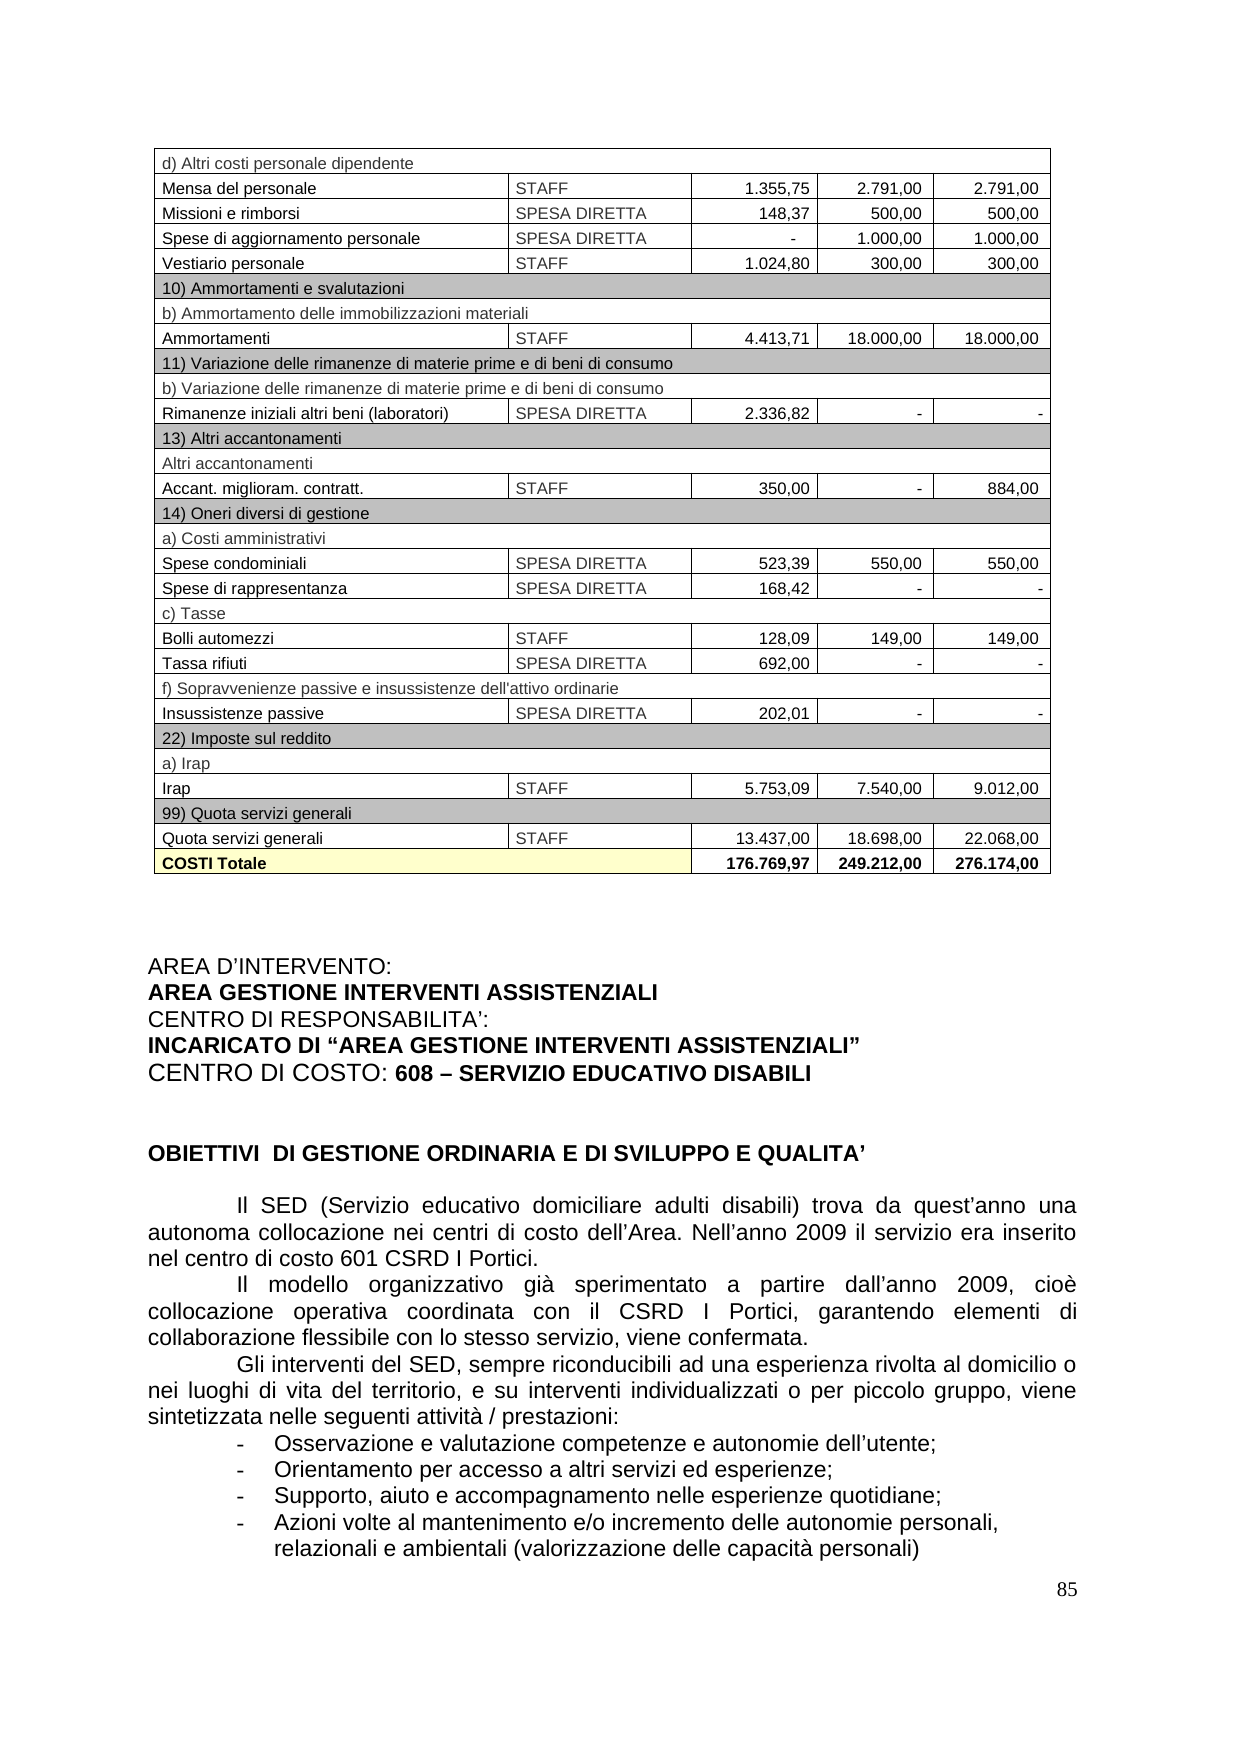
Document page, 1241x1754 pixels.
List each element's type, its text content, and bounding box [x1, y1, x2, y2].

table_cell Altri accantonamenti [155, 449, 1050, 473]
table_cell 168,42 [692, 574, 817, 598]
table_cell STAFF [509, 624, 691, 648]
table_cell 4.413,71 [692, 324, 817, 348]
table_cell f) Sopravvenienze passive e insussistenze dell'attivo ordinarie [155, 674, 1050, 698]
text Gli interventi del SED, sempre riconducibili ad una esperienza rivolta al domicilio o nei luoghi di vita del territorio, e su interventi individualizzati o per piccolo gruppo, viene sintetizzata nelle seguenti attività / prestazioni: [148, 1351, 1078, 1429]
table_cell 300,00 [818, 249, 933, 273]
table_cell 128,09 [692, 624, 817, 648]
table_cell SPESA DIRETTA [509, 574, 691, 598]
table_cell 500,00 [934, 199, 1050, 223]
table_cell Accant. miglioram. contratt. [155, 474, 508, 498]
table_cell a) Costi amministrativi [155, 524, 1050, 548]
table_cell Irap [155, 774, 508, 798]
table_cell - [818, 699, 933, 723]
table_cell 202,01 [692, 699, 817, 723]
table_cell Bolli automezzi [155, 624, 508, 648]
table_cell Missioni e rimborsi [155, 199, 508, 223]
table_cell STAFF [509, 174, 691, 198]
table_cell SPESA DIRETTA [509, 699, 691, 723]
table_cell - [934, 649, 1050, 673]
table_cell - [934, 574, 1050, 598]
table_cell - [818, 649, 933, 673]
table_cell 500,00 [818, 199, 933, 223]
table_cell 1.000,00 [818, 224, 933, 248]
table_cell STAFF [509, 824, 691, 848]
table_cell Spese condominiali [155, 549, 508, 573]
text Il modello organizzativo già sperimentato a partire dall’anno 2009, cioè collocazione operativa coordinata con il CSRD I Portici, garantendo elementi di collaborazione flessibile con lo stesso servizio, viene confermata. [148, 1271, 1078, 1351]
table_cell - [692, 224, 817, 248]
table_cell Ammortamenti [155, 324, 508, 348]
table_cell 2.791,00 [934, 174, 1050, 198]
text AREA D’INTERVENTO: [148, 953, 1078, 979]
table_cell SPESA DIRETTA [509, 549, 691, 573]
table_cell 149,00 [934, 624, 1050, 648]
table_cell d) Altri costi personale dipendente [155, 149, 1050, 173]
table_cell STAFF [509, 249, 691, 273]
table_cell 14) Oneri diversi di gestione [155, 499, 1050, 523]
table_cell 692,00 [692, 649, 817, 673]
table_cell 1.000,00 [934, 224, 1050, 248]
table_cell 249.212,00 [818, 849, 933, 873]
table_cell - [818, 399, 933, 423]
table_cell a) Irap [155, 749, 1050, 773]
table_cell - [818, 574, 933, 598]
text OBIETTIVI DI GESTIONE ORDINARIA E DI SVILUPPO E QUALITA’ [148, 1140, 1078, 1166]
table_cell Quota servizi generali [155, 824, 508, 848]
table_cell 11) Variazione delle rimanenze di materie prime e di beni di consumo [155, 349, 1050, 373]
table_cell Insussistenze passive [155, 699, 508, 723]
table_cell 149,00 [818, 624, 933, 648]
table_cell 176.769,97 [692, 849, 817, 873]
table_cell 10) Ammortamenti e svalutazioni [155, 274, 1050, 298]
list Osservazione e valutazione competenze e autonomie dell’utente; [236, 1429, 1078, 1456]
table_cell 1.024,80 [692, 249, 817, 273]
table_cell 300,00 [934, 249, 1050, 273]
table_cell 22) Imposte sul reddito [155, 724, 1050, 748]
table_cell SPESA DIRETTA [509, 649, 691, 673]
table_cell 884,00 [934, 474, 1050, 498]
table_cell 550,00 [934, 549, 1050, 573]
table_cell Rimanenze iniziali altri beni (laboratori) [155, 399, 508, 423]
table_cell - [934, 399, 1050, 423]
text CENTRO DI COSTO: 608 – SERVIZIO EDUCATIVO DISABILI [148, 1058, 1078, 1087]
table_cell c) Tasse [155, 599, 1050, 623]
table_cell 7.540,00 [818, 774, 933, 798]
table_cell 276.174,00 [934, 849, 1050, 873]
table_cell 2.791,00 [818, 174, 933, 198]
table_cell 22.068,00 [934, 824, 1050, 848]
table_cell - [934, 699, 1050, 723]
table_cell 5.753,09 [692, 774, 817, 798]
table_cell STAFF [509, 774, 691, 798]
table_cell - [818, 474, 933, 498]
text CENTRO DI RESPONSABILITA’: [148, 1006, 1078, 1032]
table_cell 350,00 [692, 474, 817, 498]
table_cell SPESA DIRETTA [509, 199, 691, 223]
table_cell STAFF [509, 324, 691, 348]
table_cell 148,37 [692, 199, 817, 223]
table_cell 523,39 [692, 549, 817, 573]
table_cell COSTI Totale [155, 849, 691, 873]
table_cell Tassa rifiuti [155, 649, 508, 673]
table_cell 13.437,00 [692, 824, 817, 848]
table_cell SPESA DIRETTA [509, 399, 691, 423]
table_cell Spese di rappresentanza [155, 574, 508, 598]
table_cell b) Variazione delle rimanenze di materie prime e di beni di consumo [155, 374, 1050, 398]
table_cell 9.012,00 [934, 774, 1050, 798]
list Supporto, aiuto e accompagnamento nelle esperienze quotidiane; [236, 1482, 1078, 1509]
table_cell 18.000,00 [934, 324, 1050, 348]
table_cell 13) Altri accantonamenti [155, 424, 1050, 448]
text INCARICATO DI “AREA GESTIONE INTERVENTI ASSISTENZIALI” [148, 1032, 1078, 1058]
table_cell 2.336,82 [692, 399, 817, 423]
table_cell Spese di aggiornamento personale [155, 224, 508, 248]
table_cell b) Ammortamento delle immobilizzazioni materiali [155, 299, 1050, 323]
table_cell 1.355,75 [692, 174, 817, 198]
table_cell SPESA DIRETTA [509, 224, 691, 248]
table_cell 18.000,00 [818, 324, 933, 348]
table_cell 550,00 [818, 549, 933, 573]
table_cell STAFF [509, 474, 691, 498]
table_cell Vestiario personale [155, 249, 508, 273]
table_cell 99) Quota servizi generali [155, 799, 1050, 823]
text AREA GESTIONE INTERVENTI ASSISTENZIALI [148, 979, 1078, 1006]
table_cell 18.698,00 [818, 824, 933, 848]
list Azioni volte al mantenimento e/o incremento delle autonomie personali, relazionali e ambientali (valorizzazione delle capacità personali) [236, 1509, 1078, 1562]
table_cell Mensa del personale [155, 174, 508, 198]
text Il SED (Servizio educativo domiciliare adulti disabili) trova da quest’anno una autonoma collocazione nei centri di costo dell’Area. Nell’anno 2009 il servizio era inserito nel centro di costo 601 CSRD I Portici. [148, 1192, 1078, 1271]
list Orientamento per accesso a altri servizi ed esperienze; [236, 1456, 1078, 1482]
